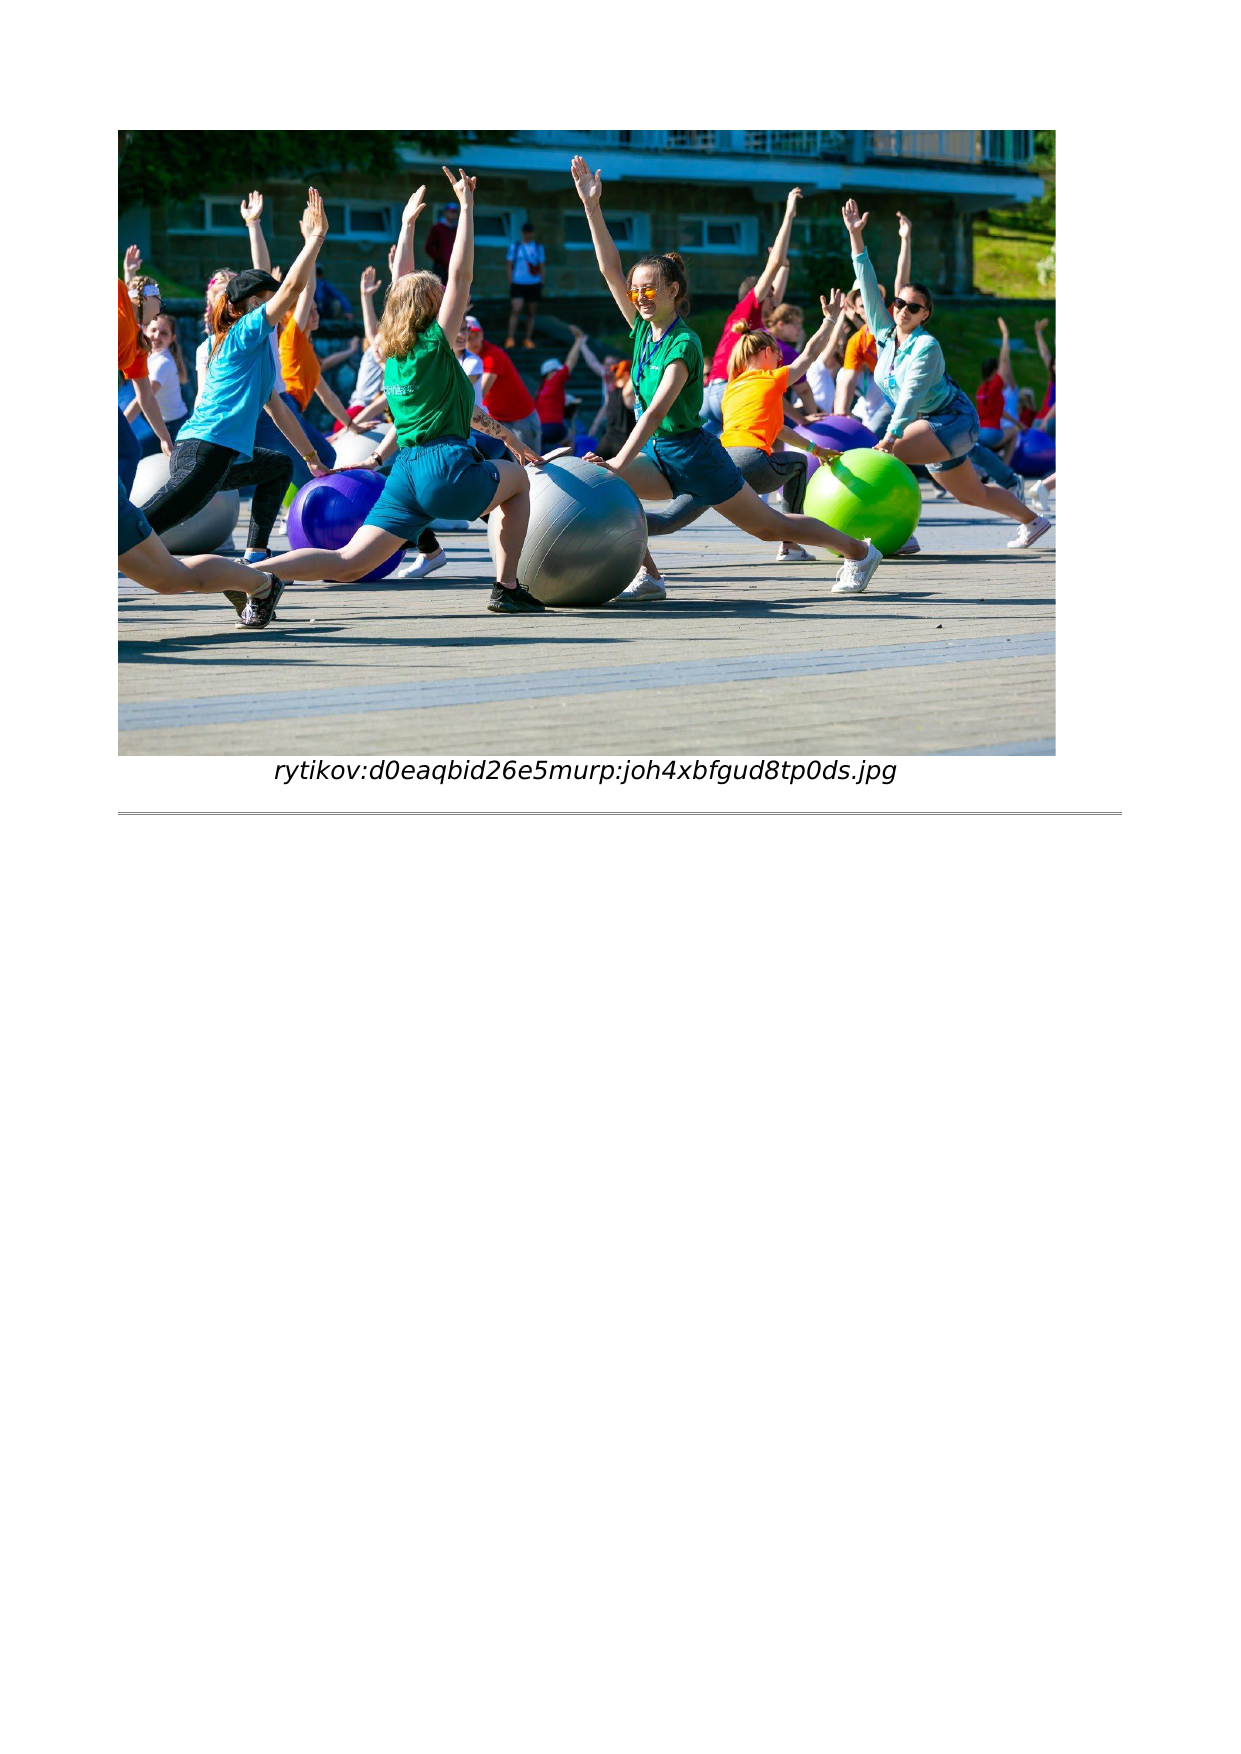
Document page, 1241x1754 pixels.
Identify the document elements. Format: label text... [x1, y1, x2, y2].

picture [662, 130, 719, 155]
picture [675, 158, 704, 165]
picture [640, 150, 652, 155]
picture [118, 130, 1056, 756]
text rytikov:d0eaqbid26e5murp:joh4xbfgud8tp0ds.jpg [118, 756, 1056, 785]
picture [621, 130, 629, 141]
picture [618, 153, 643, 163]
picture [720, 160, 755, 173]
picture [818, 130, 848, 151]
picture [743, 132, 764, 148]
picture [530, 145, 539, 153]
picture [759, 155, 867, 181]
picture [778, 130, 819, 149]
